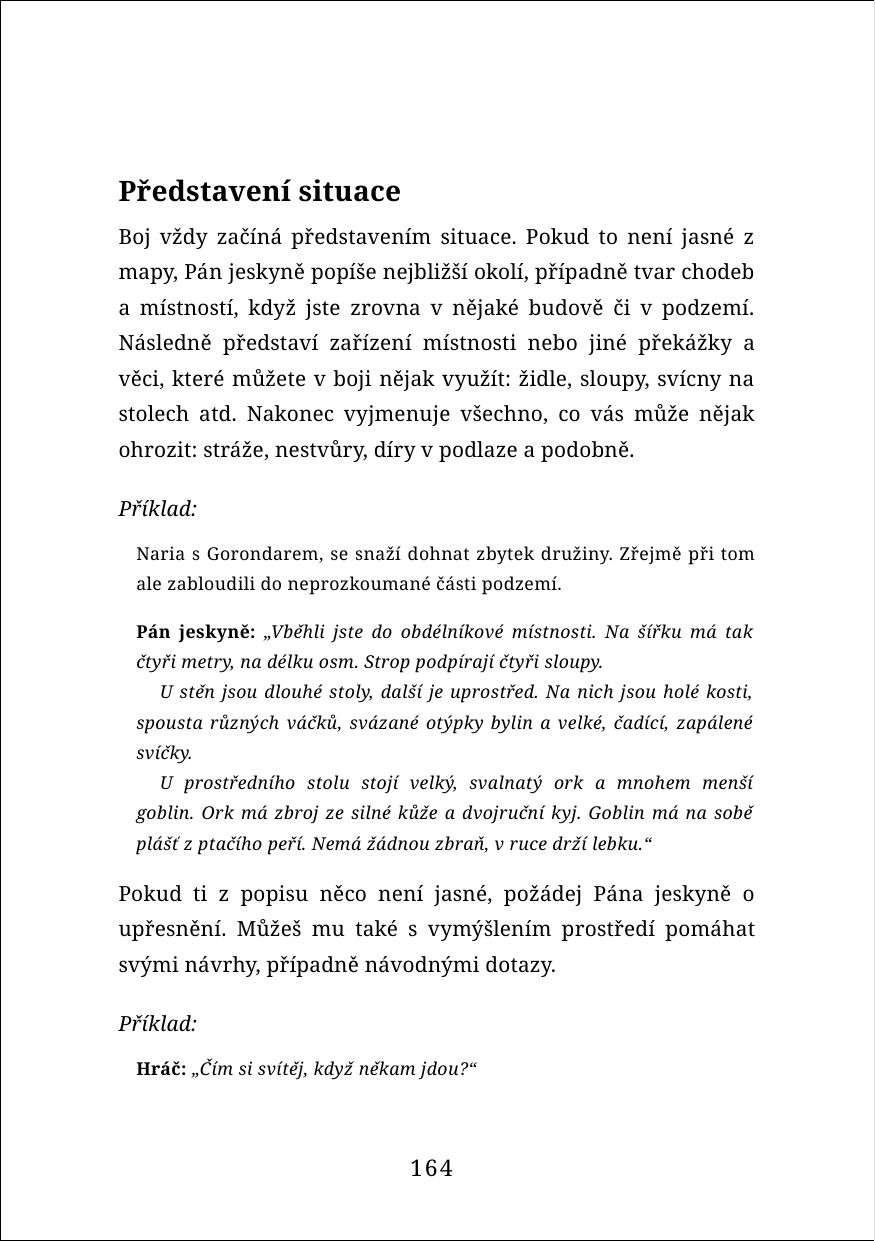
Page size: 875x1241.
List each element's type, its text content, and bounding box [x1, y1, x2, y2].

text Naria s Gorondarem, se snaží dohnat zbytek družiny. Zřejmě při tom ale zabloudili do neprozkoumané části podzemí. [136, 541, 756, 596]
text Příklad: [118, 494, 756, 523]
text Boj vždy začíná představením situace. Pokud to není jasné z mapy, Pán jeskyně popíše nejbližší okolí, případně tvar chodeb a místností, když jste zrovna v nějaké budově či v podzemí. Následně představí zařízení místnosti nebo jiné překážky a věci, které můžete v boji nějak využít: židle, sloupy, svícny na stolech atd. Nakonec vyjmenuje všechno, co vás může nějak ohrozit: stráže, nestvůry, díry v podlaze a podobně. [118, 222, 756, 463]
text Pán jeskyně: „Vběhli jste do obdélníkové místnosti. Na šířku má tak čtyři metry, na délku osm. Strop podpírají čtyři sloupy. U stěn jsou dlouhé stoly, další je uprostřed. Na nich jsou holé kosti, spousta různých váčků, svázané otýpky bylin a velké, čadící, zapálené svíčky. U prostředního stolu stojí velký, svalnatý ork a mnohem menší goblin. Ork má zbroj ze silné kůže a dvojruční kyj. Goblin má na sobě plášť z ptačího peří. Nemá žádnou zbraň, v ruce drží lebku.“ [136, 619, 756, 855]
subtitle Představení situace [118, 172, 756, 210]
text Hráč: „Čím si svítěj, když někam jdou?“ [136, 1056, 756, 1081]
text Příklad: [118, 1009, 756, 1038]
text Pokud ti z popisu něco není jasné, požádej Pána jeskyně o upřesnění. Můžeš mu také s vymýšlením prostředí pomáhat svými návrhy, případně návodnými dotazy. [118, 879, 756, 978]
